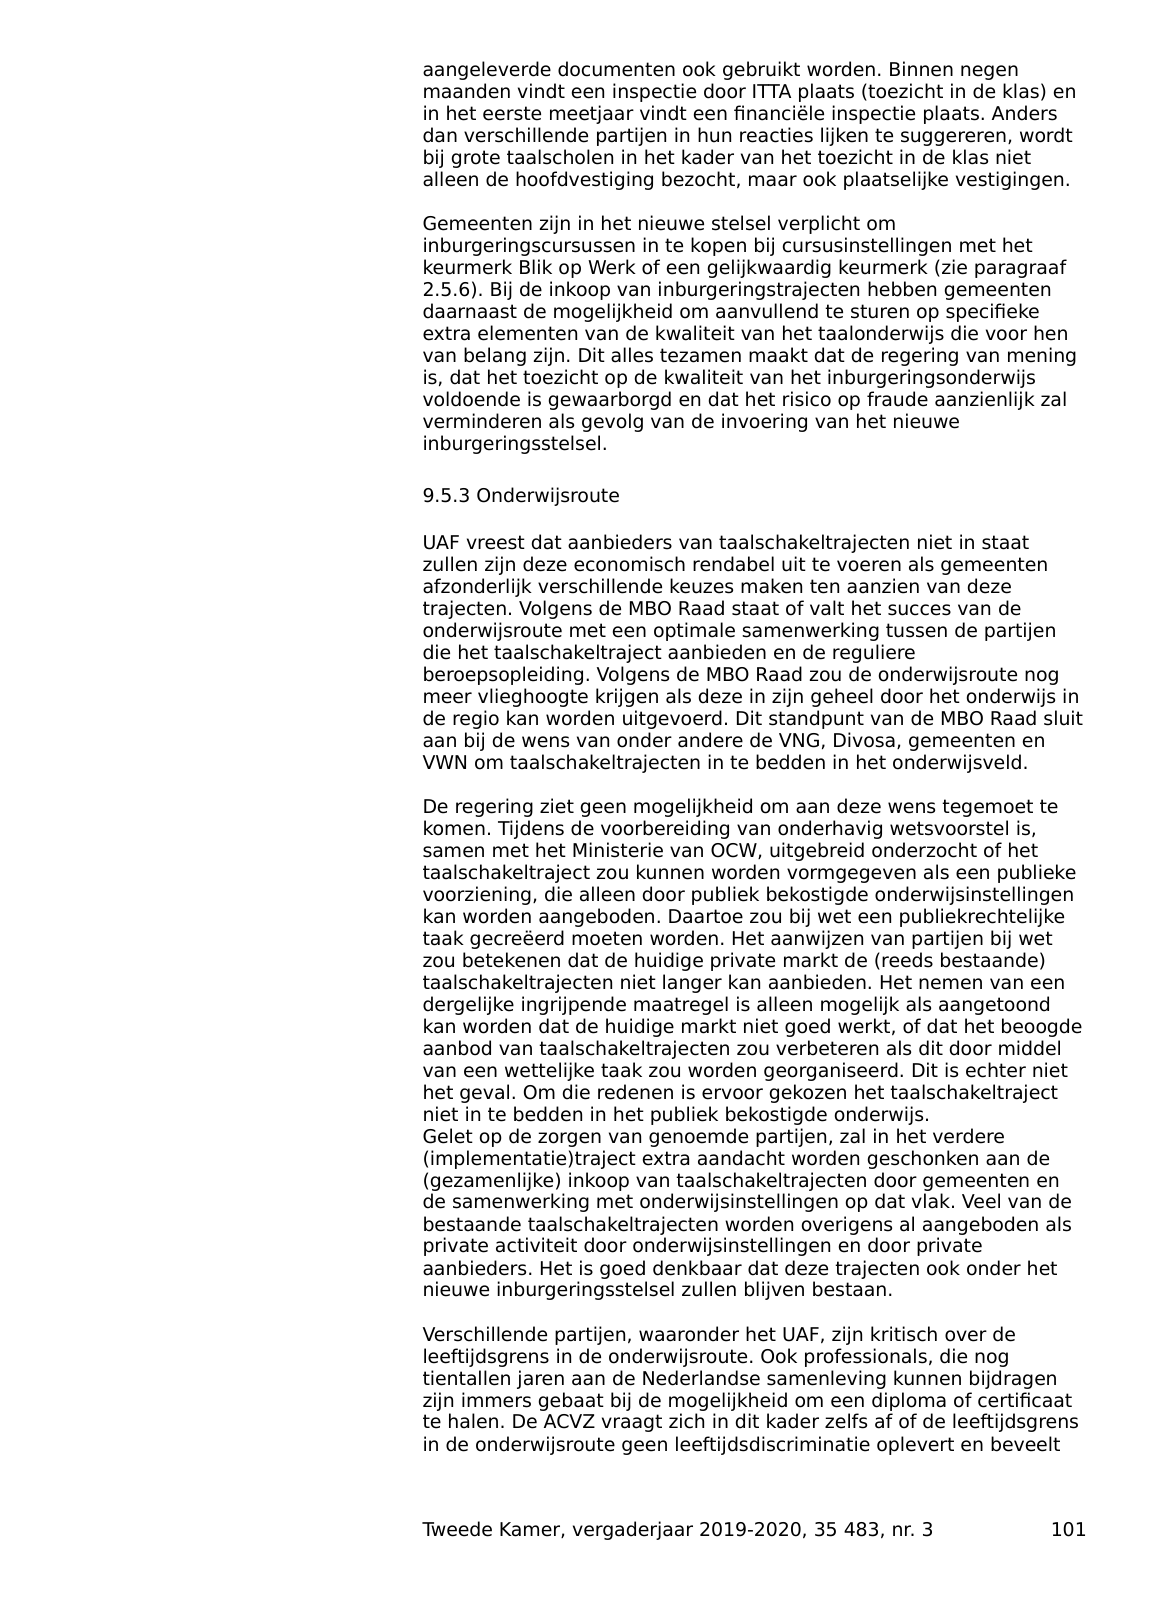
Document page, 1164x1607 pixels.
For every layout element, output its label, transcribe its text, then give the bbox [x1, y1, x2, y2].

subtitle 9.5.3 Onderwijsroute [422, 485, 1087, 507]
text Gemeenten zijn in het nieuwe stelsel verplicht om inburgeringscursussen in te kopen bij cursusinstellingen met het keurmerk Blik op Werk of een gelijkwaardig keurmerk (zie paragraaf 2.5.6). Bij de inkoop van inburgeringstrajecten hebben gemeenten daarnaast de mogelijkheid om aanvullend te sturen op specifieke extra elementen van de kwaliteit van het taalonderwijs die voor hen van belang zijn. Dit alles tezamen maakt dat de regering van mening is, dat het toezicht op de kwaliteit van het inburgeringsonderwijs voldoende is gewaarborgd en dat het risico op fraude aanzienlijk zal verminderen als gevolg van de invoering van het nieuwe inburgeringsstelsel. [422, 213, 1087, 455]
text De regering ziet geen mogelijkheid om aan deze wens tegemoet te komen. Tijdens de voorbereiding van onderhavig wetsvoorstel is, samen met het Ministerie van OCW, uitgebreid onderzocht of het taalschakeltraject zou kunnen worden vormgegeven als een publieke voorziening, die alleen door publiek bekostigde onderwijsinstellingen kan worden aangeboden. Daartoe zou bij wet een publiekrechtelijke taak gecreëerd moeten worden. Het aanwijzen van partijen bij wet zou betekenen dat de huidige private markt de (reeds bestaande) taalschakeltrajecten niet langer kan aanbieden. Het nemen van een dergelijke ingrijpende maatregel is alleen mogelijk als aangetoond kan worden dat de huidige markt niet goed werkt, of dat het beoogde aanbod van taalschakeltrajecten zou verbeteren als dit door middel van een wettelijke taak zou worden georganiseerd. Dit is echter niet het geval. Om die redenen is ervoor gekozen het taalschakeltraject niet in te bedden in het publiek bekostigde onderwijs. [422, 796, 1087, 1126]
text UAF vreest dat aanbieders van taalschakeltrajecten niet in staat zullen zijn deze economisch rendabel uit te voeren als gemeenten afzonderlijk verschillende keuzes maken ten aanzien van deze trajecten. Volgens de MBO Raad staat of valt het succes van de onderwijsroute met een optimale samenwerking tussen de partijen die het taalschakeltraject aanbieden en de reguliere beroepsopleiding. Volgens de MBO Raad zou de onderwijsroute nog meer vlieghoogte krijgen als deze in zijn geheel door het onderwijs in de regio kan worden uitgevoerd. Dit standpunt van de MBO Raad sluit aan bij de wens van onder andere de VNG, Divosa, gemeenten en VWN om taalschakeltrajecten in te bedden in het onderwijsveld. [422, 532, 1087, 774]
text Verschillende partijen, waaronder het UAF, zijn kritisch over de leeftijdsgrens in de onderwijsroute. Ook professionals, die nog tientallen jaren aan de Nederlandse samenleving kunnen bijdragen zijn immers gebaat bij de mogelijkheid om een diploma of certificaat te halen. De ACVZ vraagt zich in dit kader zelfs af of de leeftijdsgrens in de onderwijsroute geen leeftijdsdiscriminatie oplevert en beveelt [422, 1323, 1087, 1455]
text Gelet op de zorgen van genoemde partijen, zal in het verdere (implementatie)traject extra aandacht worden geschonken aan de (gezamenlijke) inkoop van taalschakeltrajecten door gemeenten en de samenwerking met onderwijsinstellingen op dat vlak. Veel van de bestaande taalschakeltrajecten worden overigens al aangeboden als private activiteit door onderwijsinstellingen en door private aanbieders. Het is goed denkbaar dat deze trajecten ook onder het nieuwe inburgeringsstelsel zullen blijven bestaan. [422, 1126, 1087, 1301]
text aangeleverde documenten ook gebruikt worden. Binnen negen maanden vindt een inspectie door ITTA plaats (toezicht in de klas) en in het eerste meetjaar vindt een financiële inspectie plaats. Anders dan verschillende partijen in hun reacties lijken te suggereren, wordt bij grote taalscholen in het kader van het toezicht in de klas niet alleen de hoofdvestiging bezocht, maar ook plaatselijke vestigingen. [422, 59, 1087, 191]
